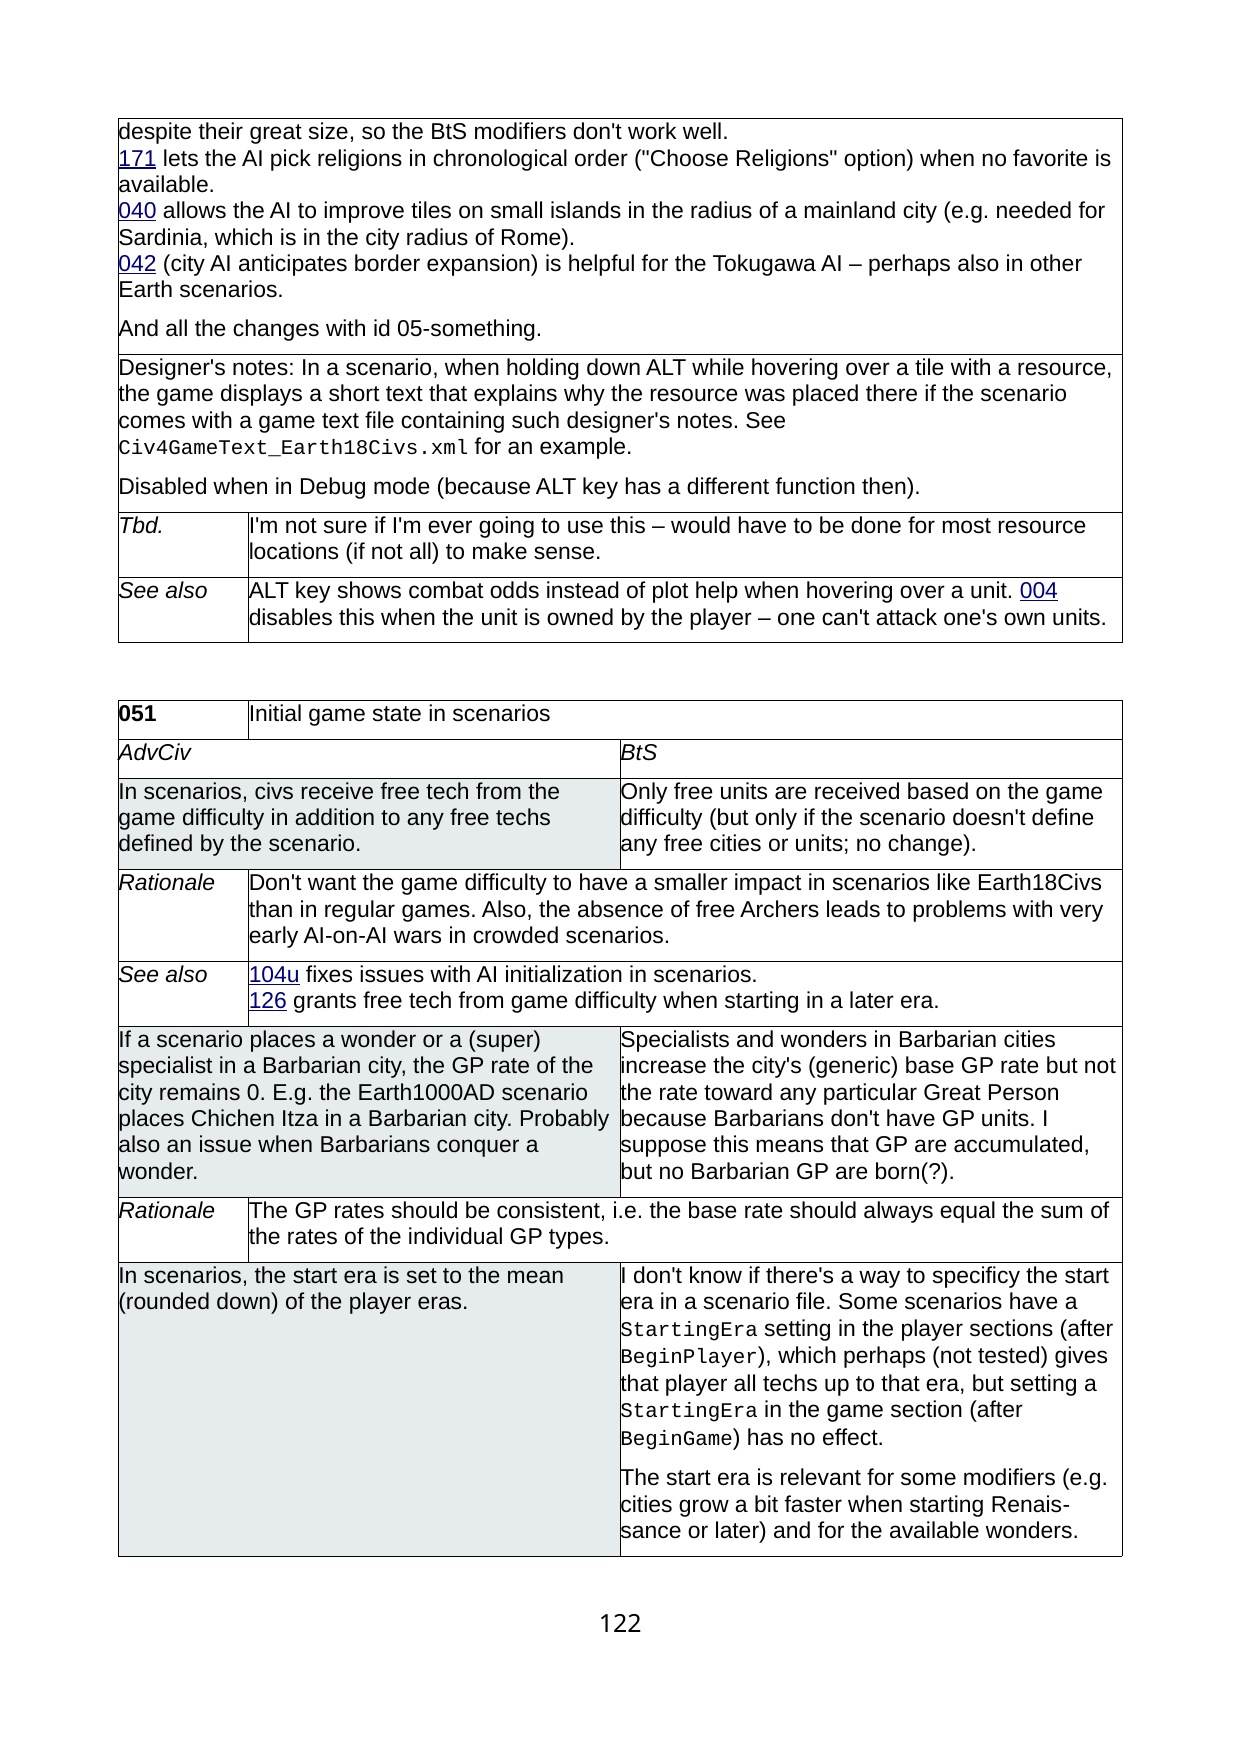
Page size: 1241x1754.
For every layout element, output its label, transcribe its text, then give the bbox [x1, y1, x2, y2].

table_cell Only free units are received based on the game difficulty (but only if the scenario doesn't define any free cities or units; no change). [621, 779, 1122, 869]
table_cell despite their great size, so the BtS modifiers don't work well. 171 lets the AI pick religions in chronological order ("Choose Religions" option) when no favorite is available. 040 allows the AI to improve tiles on small islands in the radius of a mainland city (e.g. needed for Sardinia, which is in the city radius of Rome). 042 (city AI anticipates border expansion) is helpful for the Tokugawa AI – perhaps also in other Earth scenarios. And all the changes with id 05-something. [119, 119, 1122, 354]
table_cell If a scenario places a wonder or a (super) specialist in a Barbarian city, the GP rate of the city remains 0. E.g. the Earth1000AD scenario places Chichen Itza in a Barbarian city. Probably also an issue when Barbarians conquer a wonder. [119, 1027, 620, 1197]
table_cell I'm not sure if I'm ever going to use this – would have to be done for most resource locations (if not all) to make sense. [249, 513, 1122, 577]
table_cell Specialists and wonders in Barbarian cities increase the city's (generic) base GP rate but not the rate toward any particular Great Person because Barbarians don't have GP units. I suppose this means that GP are accumulated, but no Barbarian GP are born(?). [621, 1027, 1122, 1197]
table_header Initial game state in scenarios [249, 701, 1122, 739]
table_cell 104u fixes issues with AI initialization in scenarios. 126 grants free tech from game difficulty when starting in a later era. [249, 962, 1122, 1026]
table_cell In scenarios, the start era is set to the mean (rounded down) of the player eras. [119, 1263, 620, 1556]
table_cell Don't want the game difficulty to have a smaller impact in scenarios like Earth18Civs than in regular games. Also, the absence of free Archers leads to problems with very early AI-on-AI wars in crowded scenarios. [249, 870, 1122, 961]
table_cell AdvCiv [119, 740, 620, 778]
table_cell I don't know if there's a way to specificy the start era in a scenario file. Some scenarios have a StartingEra setting in the player sections (after BeginPlayer), which perhaps (not tested) gives that player all techs up to that era, but setting a StartingEra in the game section (after BeginGame) has no effect. The start era is relevant for some modifiers (e.g. cities grow a bit faster when starting Renais­sance or later) and for the available wonders. [621, 1263, 1122, 1556]
table_cell ALT key shows combat odds instead of plot help when hovering over a unit. 004 disables this when the unit is owned by the player – one can't attack one's own units. [249, 578, 1122, 642]
table_cell See also [119, 962, 248, 1026]
table_cell Designer's notes: In a scenario, when holding down ALT while hovering over a tile with a resource, the game displays a short text that explains why the resource was placed there if the scenario comes with a game text file containing such designer's notes. See Civ4GameText_Earth18Civs.xml for an example. Disabled when in Debug mode (because ALT key has a different function then). [119, 355, 1122, 512]
table_cell See also [119, 578, 248, 642]
table_cell Rationale [119, 1198, 248, 1262]
table_cell In scenarios, civs receive free tech from the game difficulty in addition to any free techs defined by the scenario. [119, 779, 620, 869]
table_cell Tbd. [119, 513, 248, 577]
table_cell BtS [621, 740, 1122, 778]
table_cell The GP rates should be consistent, i.e. the base rate should always equal the sum of the rates of the individual GP types. [249, 1198, 1122, 1262]
table_cell Rationale [119, 870, 248, 961]
table_header 051 [119, 701, 248, 739]
